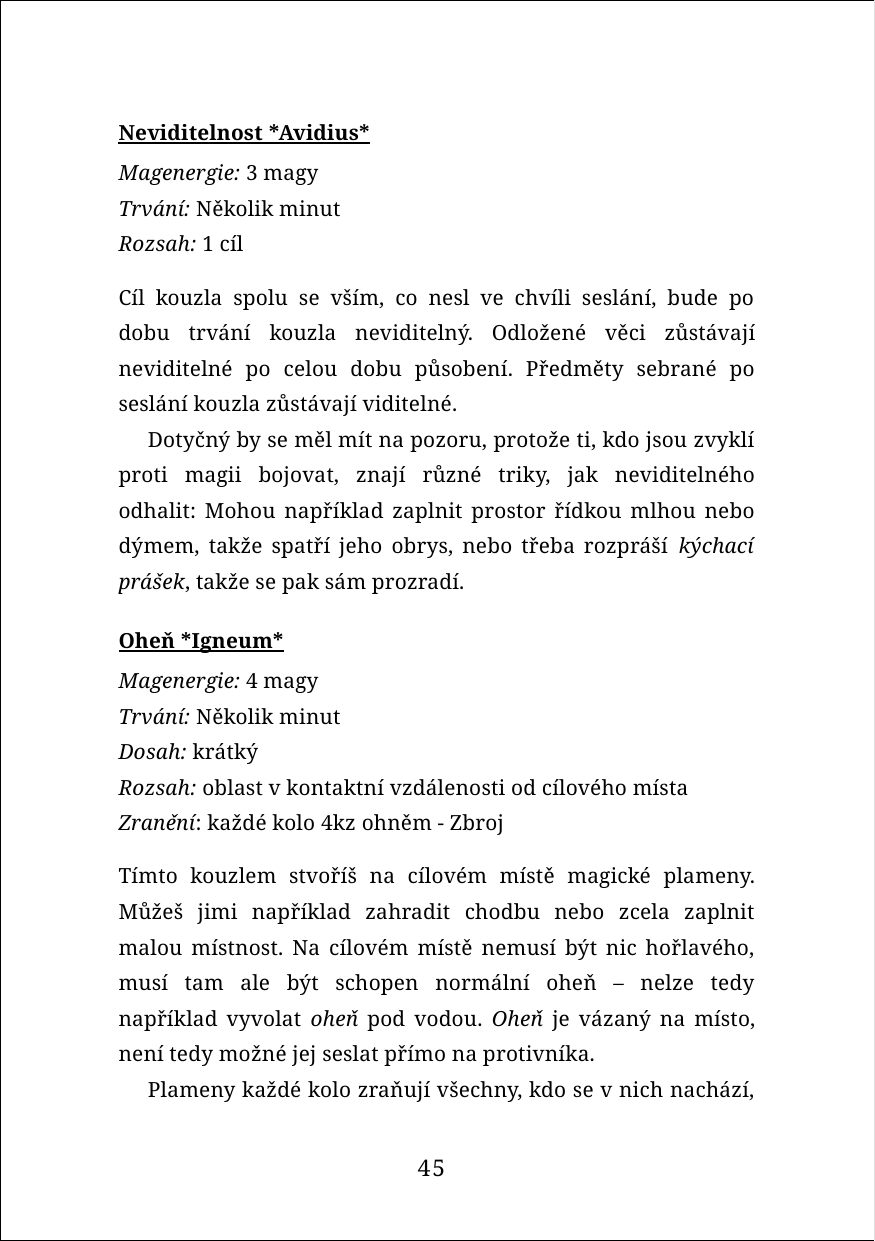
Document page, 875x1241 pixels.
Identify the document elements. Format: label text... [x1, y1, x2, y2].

text Magenergie: 3 magy Trvání: Několik minut Rozsah: 1 cíl [118, 158, 756, 258]
text Tímto kouzlem stvoříš na cílovém místě magické plameny. Můžeš jimi například zahradit chodbu nebo zcela zaplnit malou místnost. Na cílovém místě nemusí být nic hořlavého, musí tam ale být schopen normální oheň – nelze tedy například vyvolat oheň pod vodou. Oheň je vázaný na místo, není tedy možné jej seslat přímo na protivníka. Plameny každé kolo zraňují všechny, kdo se v nich nachází, [118, 862, 756, 1103]
subtitle Neviditelnost *Avidius* [118, 118, 756, 147]
subtitle Oheň *Igneum* [118, 626, 756, 654]
text Cíl kouzla spolu se vším, co nesl ve chvíli seslání, bude po dobu trvání kouzla neviditelný. Odložené věci zůstávají neviditelné po celou dobu působení. Předměty sebrané po seslání kouzla zůstávají viditelné. Dotyčný by se měl mít na pozoru, protože ti, kdo jsou zvyklí proti magii bojovat, znají různé triky, jak neviditelného odhalit: Mohou například zaplnit prostor řídkou mlhou nebo dýmem, takže spatří jeho obrys, nebo třeba rozpráší kýchací prášek, takže se pak sám prozradí. [118, 283, 756, 595]
text Magenergie: 4 magy Trvání: Několik minut Dosah: krátký Rozsah: oblast v kontaktní vzdálenosti od cílového místa Zranění: každé kolo 4kz ohněm - Zbroj [118, 666, 756, 837]
